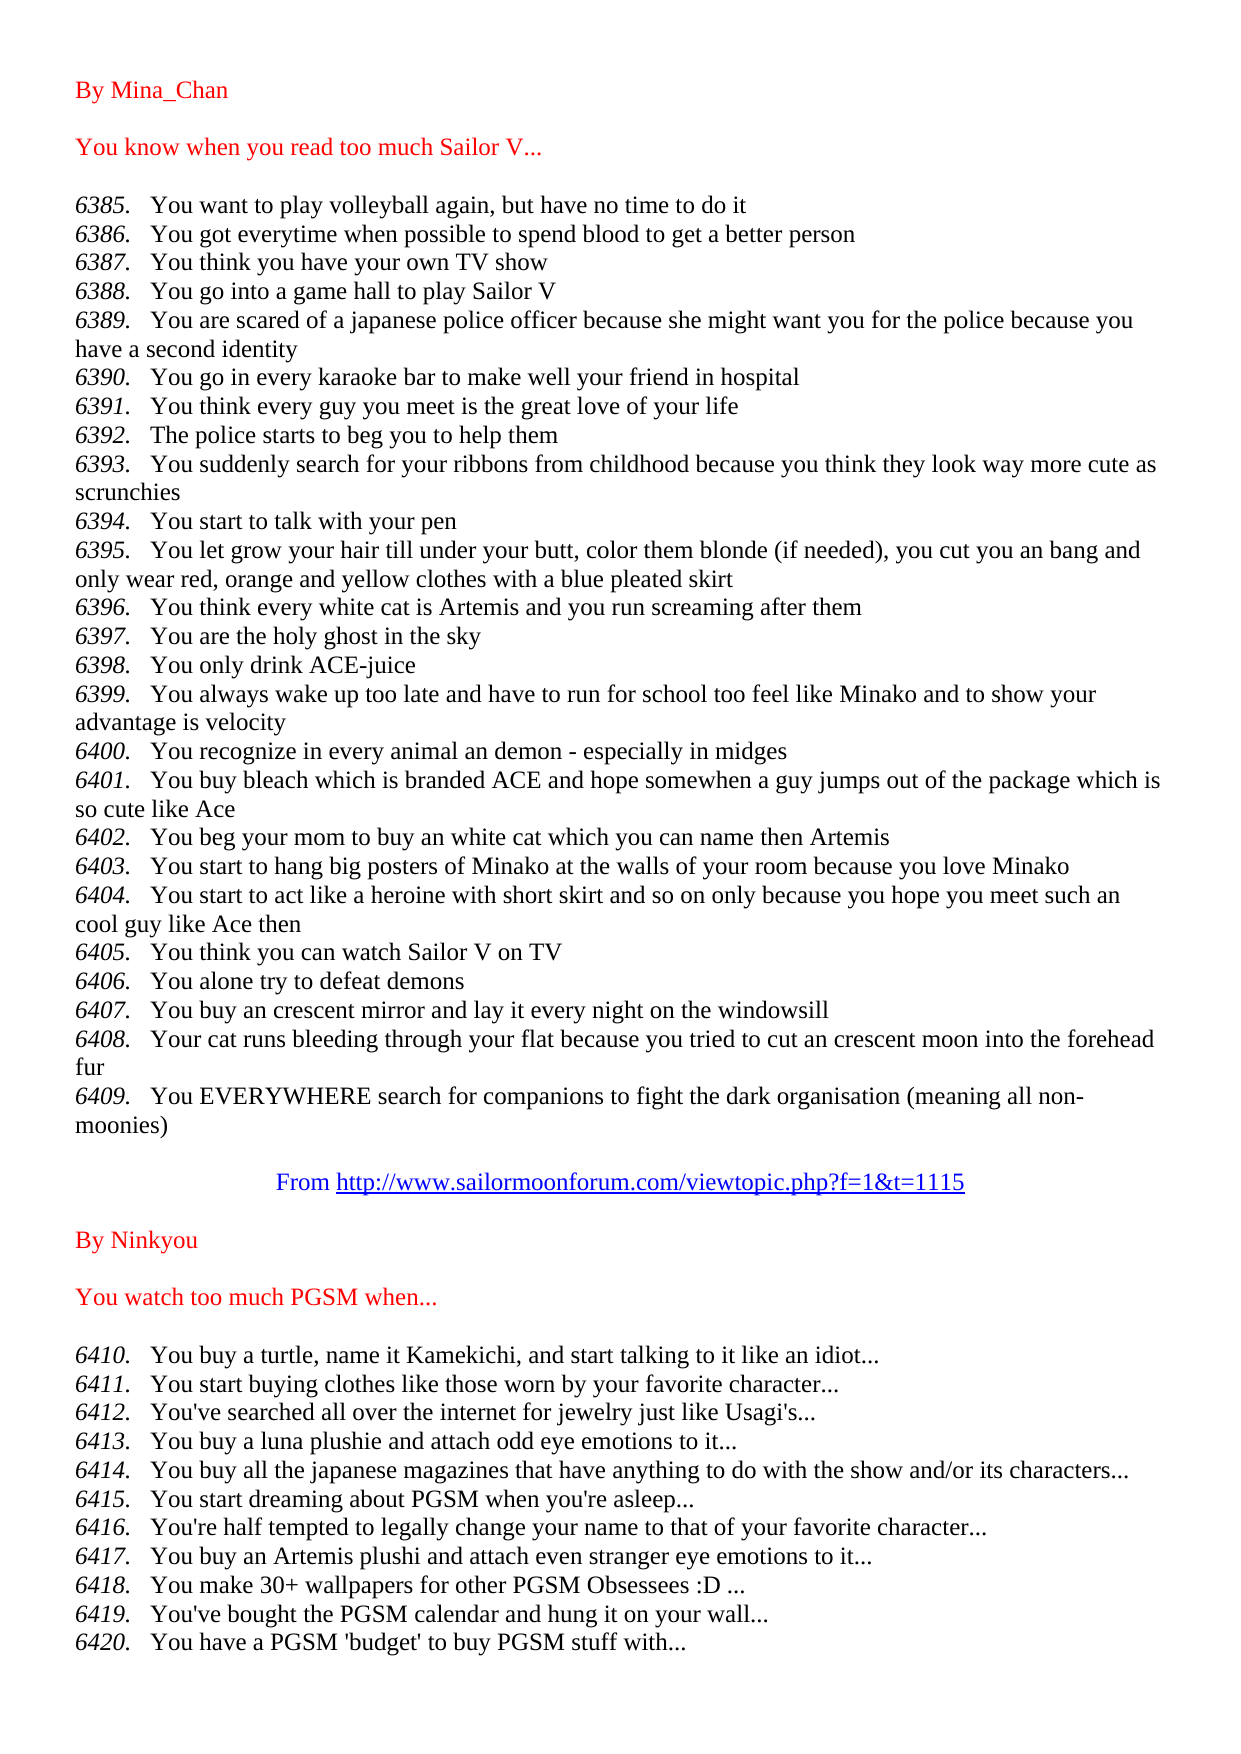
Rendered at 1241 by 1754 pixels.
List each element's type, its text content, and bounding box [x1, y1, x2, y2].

list You think you have your own TV show [75, 247, 1165, 276]
list You got everytime when possible to spend blood to get a better person [75, 219, 1165, 247]
list You've bought the PGSM calendar and hung it on your wall... [75, 1599, 1165, 1627]
list You go in every karaoke bar to make well your friend in hospital [75, 362, 1165, 391]
list The police starts to beg you to help them [75, 420, 1165, 449]
list You make 30+ wallpapers for other PGSM Obsessees :D ... [75, 1570, 1165, 1599]
list You recognize in every animal an demon - especially in midges [75, 736, 1165, 765]
text You watch too much PGSM when... [75, 1282, 1165, 1311]
list Your cat runs bleeding through your flat because you tried to cut an crescent moon into the forehead fur [75, 1024, 1165, 1081]
list You always wake up too late and have to run for school too feel like Minako and to show your advantage is velocity [75, 679, 1165, 736]
list You start dreaming about PGSM when you're asleep... [75, 1484, 1165, 1512]
list You only drink ACE-juice [75, 650, 1165, 679]
list You think every guy you meet is the great love of your life [75, 391, 1165, 420]
list You think every white cat is Artemis and you run screaming after them [75, 592, 1165, 621]
list You want to play volleyball again, but have no time to do it [75, 190, 1165, 219]
list You are scared of a japanese police officer because she might want you for the police because you have a second identity [75, 305, 1165, 362]
list You let grow your hair till under your butt, color them blonde (if needed), you cut you an bang and only wear red, orange and yellow clothes with a blue pleated skirt [75, 535, 1165, 592]
text By Ninkyou [75, 1225, 1165, 1254]
text You know when you read too much Sailor V... [75, 132, 1165, 161]
list You buy a luna plushie and attach odd eye emotions to it... [75, 1426, 1165, 1455]
text From http://www.sailormoonforum.com/viewtopic.php?f=1&t=1115 [75, 1167, 1165, 1196]
list You go into a game hall to play Sailor V [75, 276, 1165, 305]
list You are the holy ghost in the sky [75, 621, 1165, 650]
list You start buying clothes like those worn by your favorite character... [75, 1369, 1165, 1397]
list You buy a turtle, name it Kamekichi, and start talking to it like an idiot... [75, 1340, 1165, 1369]
list You start to act like a heroine with short skirt and so on only because you hope you meet such an cool guy like Ace then [75, 880, 1165, 937]
list You suddenly search for your ribbons from childhood because you think they look way more cute as scrunchies [75, 449, 1165, 506]
list You buy an crescent mirror and lay it every night on the windowsill [75, 995, 1165, 1024]
list You beg your mom to buy an white cat which you can name then Artemis [75, 822, 1165, 851]
list You buy bleach which is branded ACE and hope somewhen a guy jumps out of the package which is so cute like Ace [75, 765, 1165, 822]
text By Mina_Chan [75, 75, 1165, 104]
list You have a PGSM 'budget' to buy PGSM stuff with... [75, 1627, 1165, 1656]
list You EVERYWHERE search for companions to fight the dark organisation (meaning all non-moonies) [75, 1081, 1165, 1139]
list You buy an Artemis plushi and attach even stranger eye emotions to it... [75, 1541, 1165, 1570]
list You alone try to defeat demons [75, 966, 1165, 995]
list You think you can watch Sailor V on TV [75, 937, 1165, 966]
list You start to hang big posters of Minako at the walls of your room because you love Minako [75, 851, 1165, 880]
list You start to talk with your pen [75, 506, 1165, 535]
list You've searched all over the internet for jewelry just like Usagi's... [75, 1397, 1165, 1426]
list You buy all the japanese magazines that have anything to do with the show and/or its characters... [75, 1455, 1165, 1484]
list You're half tempted to legally change your name to that of your favorite character... [75, 1512, 1165, 1541]
